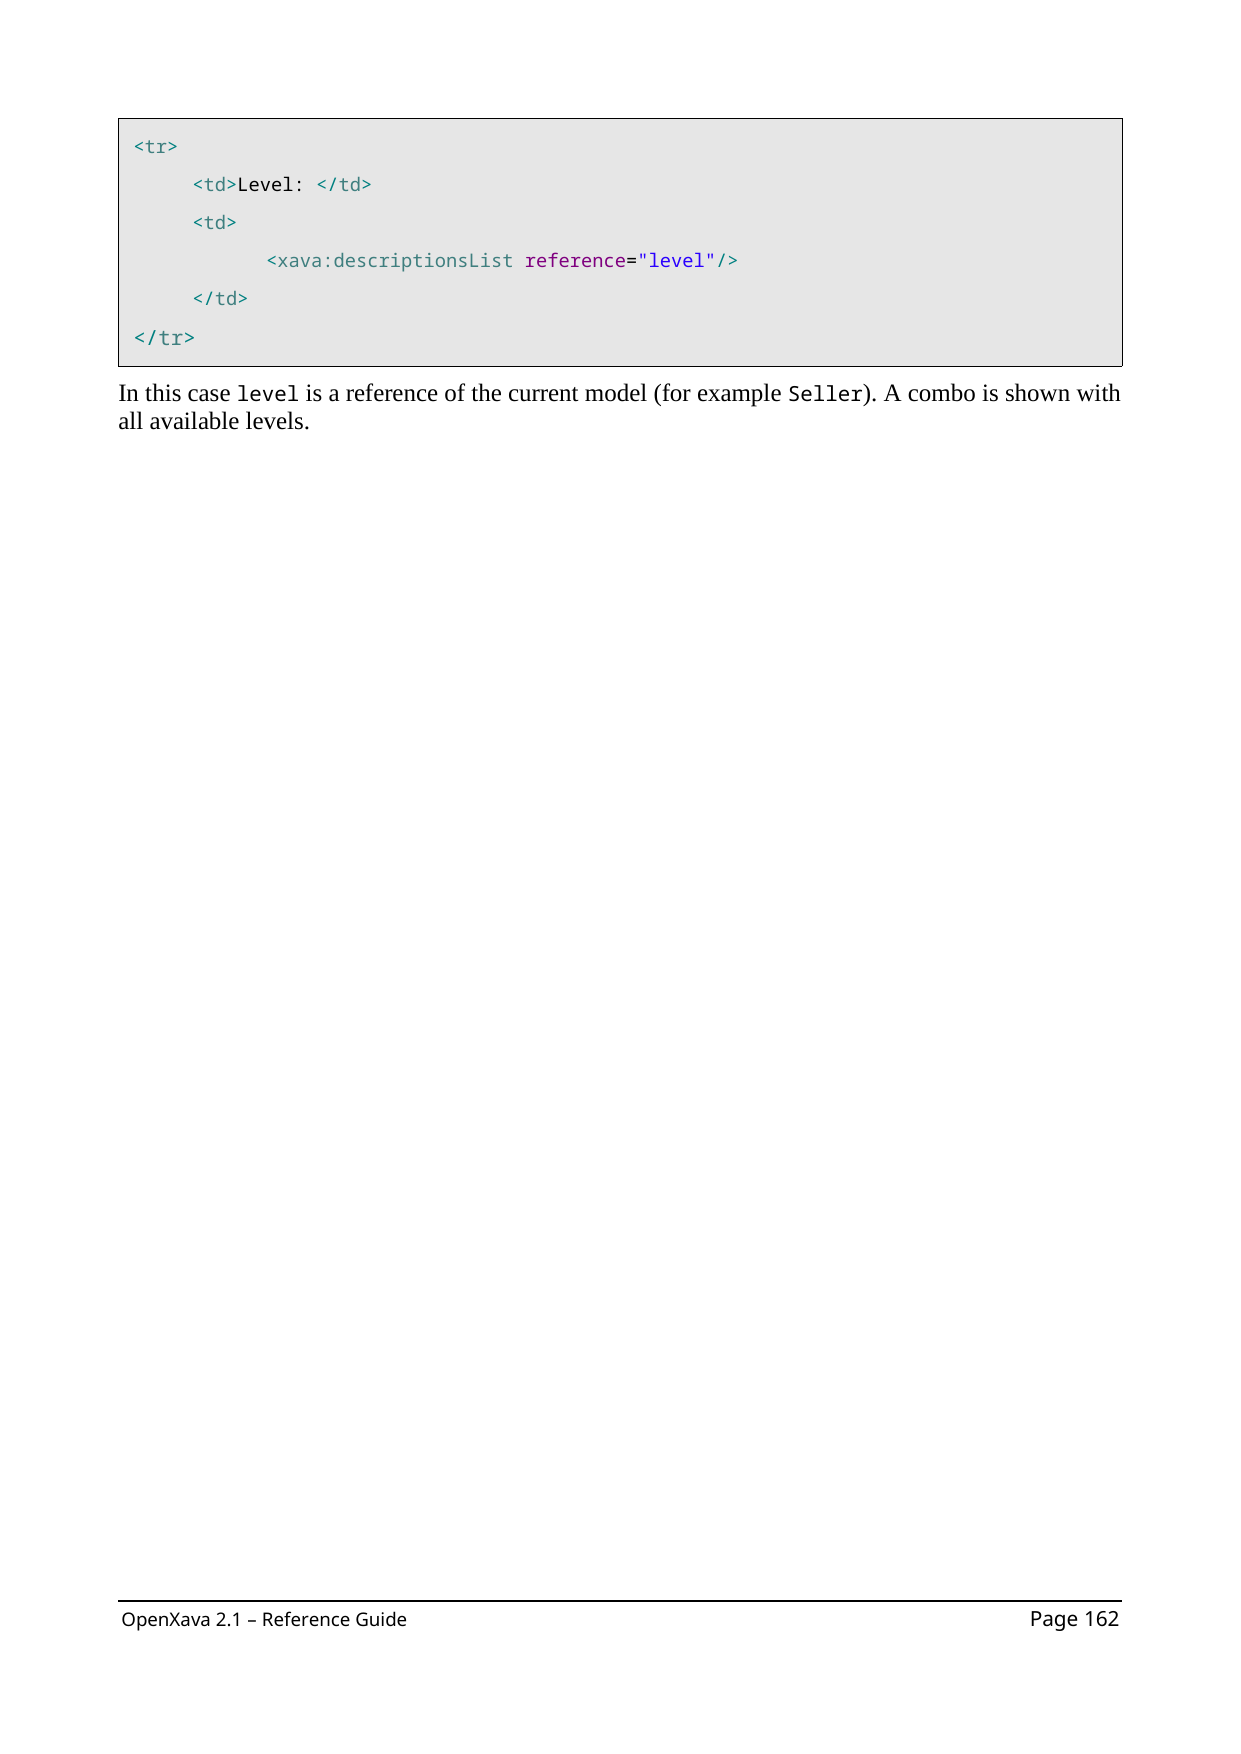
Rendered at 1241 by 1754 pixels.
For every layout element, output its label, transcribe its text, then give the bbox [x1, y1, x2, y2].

text In this case level is a reference of the current model (for example Seller). A combo is shown with all available levels. [118, 379, 1122, 435]
text <tr> [119, 119, 1122, 156]
text <xava:descriptionsList reference="level"/> [119, 232, 1122, 270]
text </td> [119, 270, 1122, 308]
text </tr> [119, 308, 1122, 366]
text <td>Level: </td> [119, 156, 1122, 194]
text <td> [119, 194, 1122, 232]
